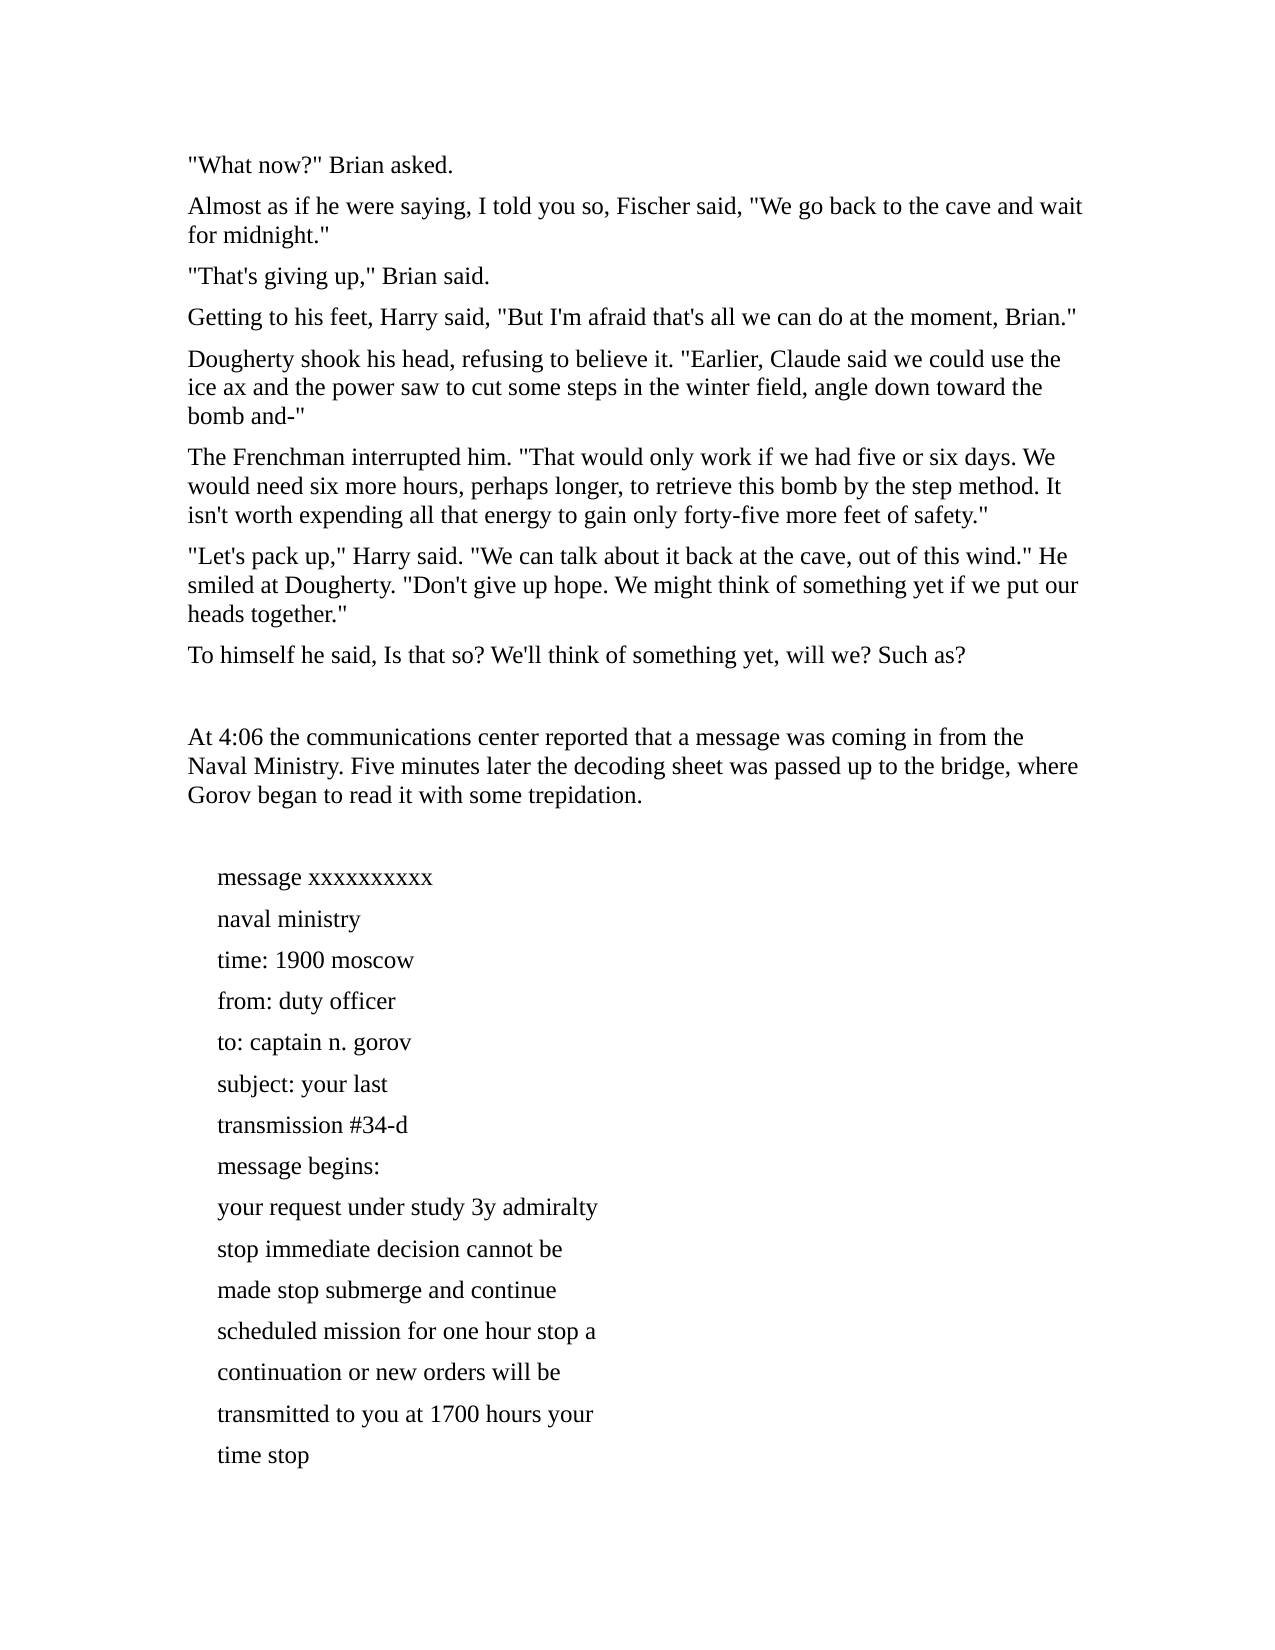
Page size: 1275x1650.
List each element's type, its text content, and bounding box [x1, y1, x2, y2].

text to: captain n. gorov [187, 1027, 1087, 1056]
text made stop submerge and continue [187, 1275, 1087, 1304]
text At 4:06 the communications center reported that a message was coming in from the Naval Ministry. Five minutes later the decoding sheet was passed up to the bridge, where Gorov began to read it with some trepidation. [187, 722, 1087, 809]
text Getting to his feet, Harry said, "But I'm afraid that's all we can do at the moment, Brian." [187, 302, 1087, 331]
text "That's giving up," Brian said. [187, 261, 1087, 290]
text stop immediate decision cannot be [187, 1234, 1087, 1262]
text time: 1900 moscow [187, 945, 1087, 974]
text from: duty officer [187, 986, 1087, 1015]
text transmitted to you at 1700 hours your [187, 1399, 1087, 1427]
text naval ministry [187, 904, 1087, 932]
text time stop [187, 1440, 1087, 1469]
text Almost as if he were saying, I told you so, Fischer said, "We go back to the cave and wait for midnight." [187, 191, 1087, 249]
text subject: your last [187, 1069, 1087, 1097]
text message xxxxxxxxxx [187, 862, 1087, 891]
text "What now?" Brian asked. [187, 150, 1087, 179]
text continuation or new orders will be [187, 1357, 1087, 1386]
text The Frenchman interrupted him. "That would only work if we had five or six days. We would need six more hours, perhaps longer, to retrieve this bomb by the step method. It isn't worth expending all that energy to gain only forty-five more feet of safety." [187, 442, 1087, 529]
text To himself he said, Is that so? We'll think of something yet, will we? Such as? [187, 640, 1087, 669]
text transmission #34-d [187, 1110, 1087, 1139]
text your request under study 3y admiralty [187, 1192, 1087, 1221]
text Dougherty shook his head, refusing to believe it. "Earlier, Claude said we could use the ice ax and the power saw to cut some steps in the winter field, angle down toward the bomb and-" [187, 344, 1087, 430]
text message begins: [187, 1151, 1087, 1180]
text "Let's pack up," Harry said. "We can talk about it back at the cave, out of this wind." He smiled at Dougherty. "Don't give up hope. We might think of something yet if we put our heads together." [187, 541, 1087, 627]
text scheduled mission for one hour stop a [187, 1316, 1087, 1345]
